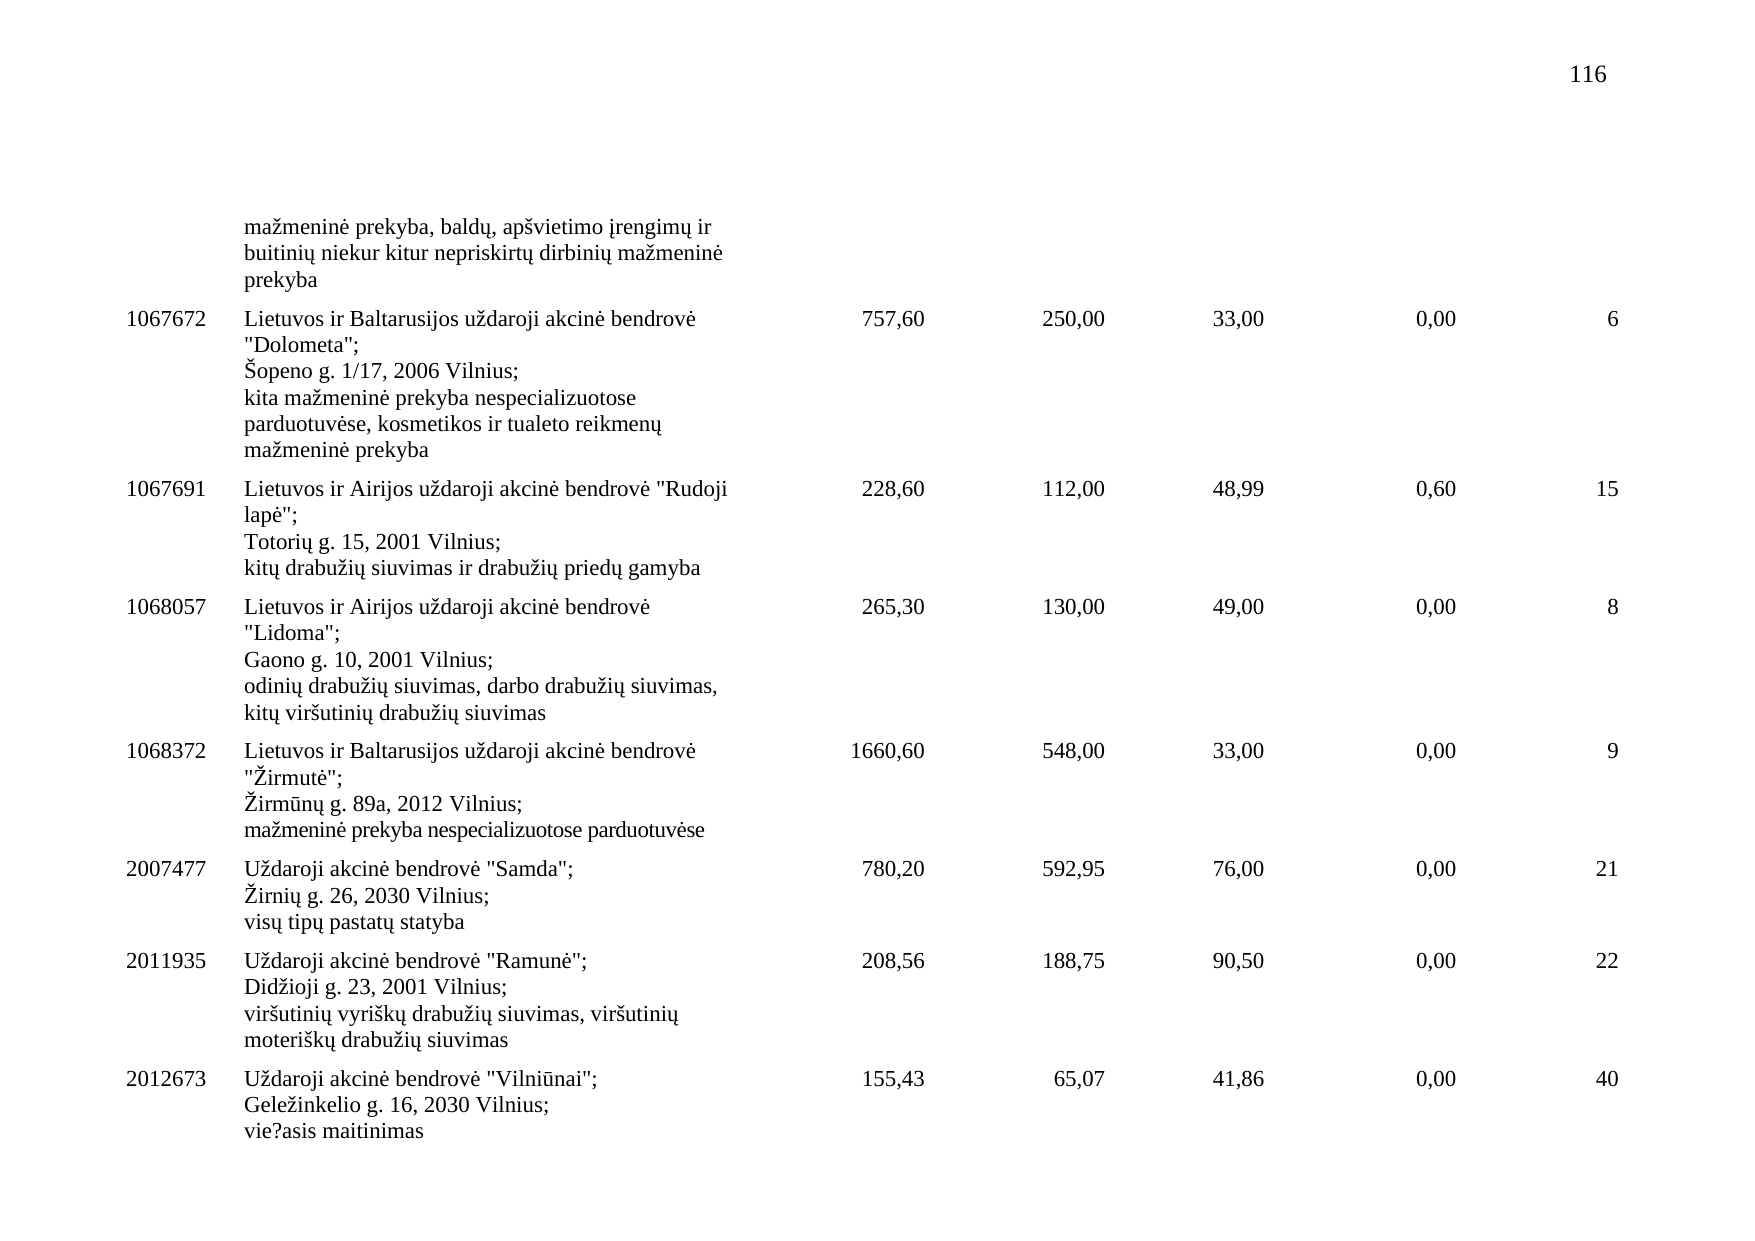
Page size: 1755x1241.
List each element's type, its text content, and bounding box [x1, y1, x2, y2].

table_cell 0,00 [1281, 587, 1473, 731]
table_cell 6 [1473, 298, 1636, 469]
table_cell 250,00 [941, 298, 1122, 469]
table_cell 592,95 [941, 849, 1122, 941]
table_cell Uždaroji akcinė bendrovė "Samda"; Žirnių g. 26, 2030 Vilnius; visų tipų pastatų statyba [233, 849, 749, 941]
table_cell 208,56 [750, 941, 941, 1058]
table_cell [100, 207, 233, 298]
table_cell 0,60 [1281, 469, 1473, 587]
table_cell 188,75 [941, 941, 1122, 1058]
table_cell 90,50 [1122, 941, 1281, 1058]
table_cell 130,00 [941, 587, 1122, 731]
table_cell 2012673 [100, 1059, 233, 1150]
table_cell 33,00 [1122, 298, 1281, 469]
table_cell 9 [1473, 731, 1636, 849]
table_cell 228,60 [750, 469, 941, 587]
table_cell 49,00 [1122, 587, 1281, 731]
table_cell 65,07 [941, 1059, 1122, 1150]
table_cell 112,00 [941, 469, 1122, 587]
table_cell [1281, 207, 1473, 298]
table_cell 21 [1473, 849, 1636, 941]
table_cell 33,00 [1122, 731, 1281, 849]
table_cell Uždaroji akcinė bendrovė "Ramunė"; Didžioji g. 23, 2001 Vilnius; viršutinių vyriškų drabužių siuvimas, viršutinių moteriškų drabužių siuvimas [233, 941, 749, 1058]
table_cell 0,00 [1281, 731, 1473, 849]
table_cell Lietuvos ir Airijos uždaroji akcinė bendrovė "Lidoma"; Gaono g. 10, 2001 Vilnius; odinių drabužių siuvimas, darbo drabužių siuvimas, kitų viršutinių drabužių siuvimas [233, 587, 749, 731]
table_cell 1660,60 [750, 731, 941, 849]
table_cell 780,20 [750, 849, 941, 941]
table_cell 76,00 [1122, 849, 1281, 941]
table_cell mažmeninė prekyba, baldų, apšvietimo įrengimų ir buitinių niekur kitur nepriskirtų dirbinių mažmeninė prekyba [233, 207, 749, 298]
table_cell 1068372 [100, 731, 233, 849]
table_cell 0,00 [1281, 849, 1473, 941]
table_cell Lietuvos ir Baltarusijos uždaroji akcinė bendrovė "Žirmutė"; Žirmūnų g. 89a, 2012 Vilnius; mažmeninė prekyba nespecializuotose parduotuvėse [233, 731, 749, 849]
table_cell 0,00 [1281, 941, 1473, 1058]
table_cell 1068057 [100, 587, 233, 731]
table_cell 40 [1473, 1059, 1636, 1150]
table_cell 265,30 [750, 587, 941, 731]
table_cell 757,60 [750, 298, 941, 469]
table_cell 1067691 [100, 469, 233, 587]
table_cell 48,99 [1122, 469, 1281, 587]
table_cell 0,00 [1281, 298, 1473, 469]
table_cell 8 [1473, 587, 1636, 731]
table_cell 22 [1473, 941, 1636, 1058]
table_cell 15 [1473, 469, 1636, 587]
table_cell Lietuvos ir Airijos uždaroji akcinė bendrovė "Rudoji lapė"; Totorių g. 15, 2001 Vilnius; kitų drabužių siuvimas ir drabužių priedų gamyba [233, 469, 749, 587]
table_cell 548,00 [941, 731, 1122, 849]
table_cell Lietuvos ir Baltarusijos uždaroji akcinė bendrovė "Dolometa"; Šopeno g. 1/17, 2006 Vilnius; kita mažmeninė prekyba nespecializuotose parduotuvėse, kosmetikos ir tualeto reikmenų mažmeninė prekyba [233, 298, 749, 469]
table_cell Uždaroji akcinė bendrovė "Vilniūnai"; Geležinkelio g. 16, 2030 Vilnius; vie?asis maitinimas [233, 1059, 749, 1150]
table_cell 41,86 [1122, 1059, 1281, 1150]
table_cell [1122, 207, 1281, 298]
table_cell [750, 207, 941, 298]
table_cell [1473, 207, 1636, 298]
table_cell 155,43 [750, 1059, 941, 1150]
table_cell 0,00 [1281, 1059, 1473, 1150]
table_cell [941, 207, 1122, 298]
table_cell 2007477 [100, 849, 233, 941]
table_cell 1067672 [100, 298, 233, 469]
table_cell 2011935 [100, 941, 233, 1058]
